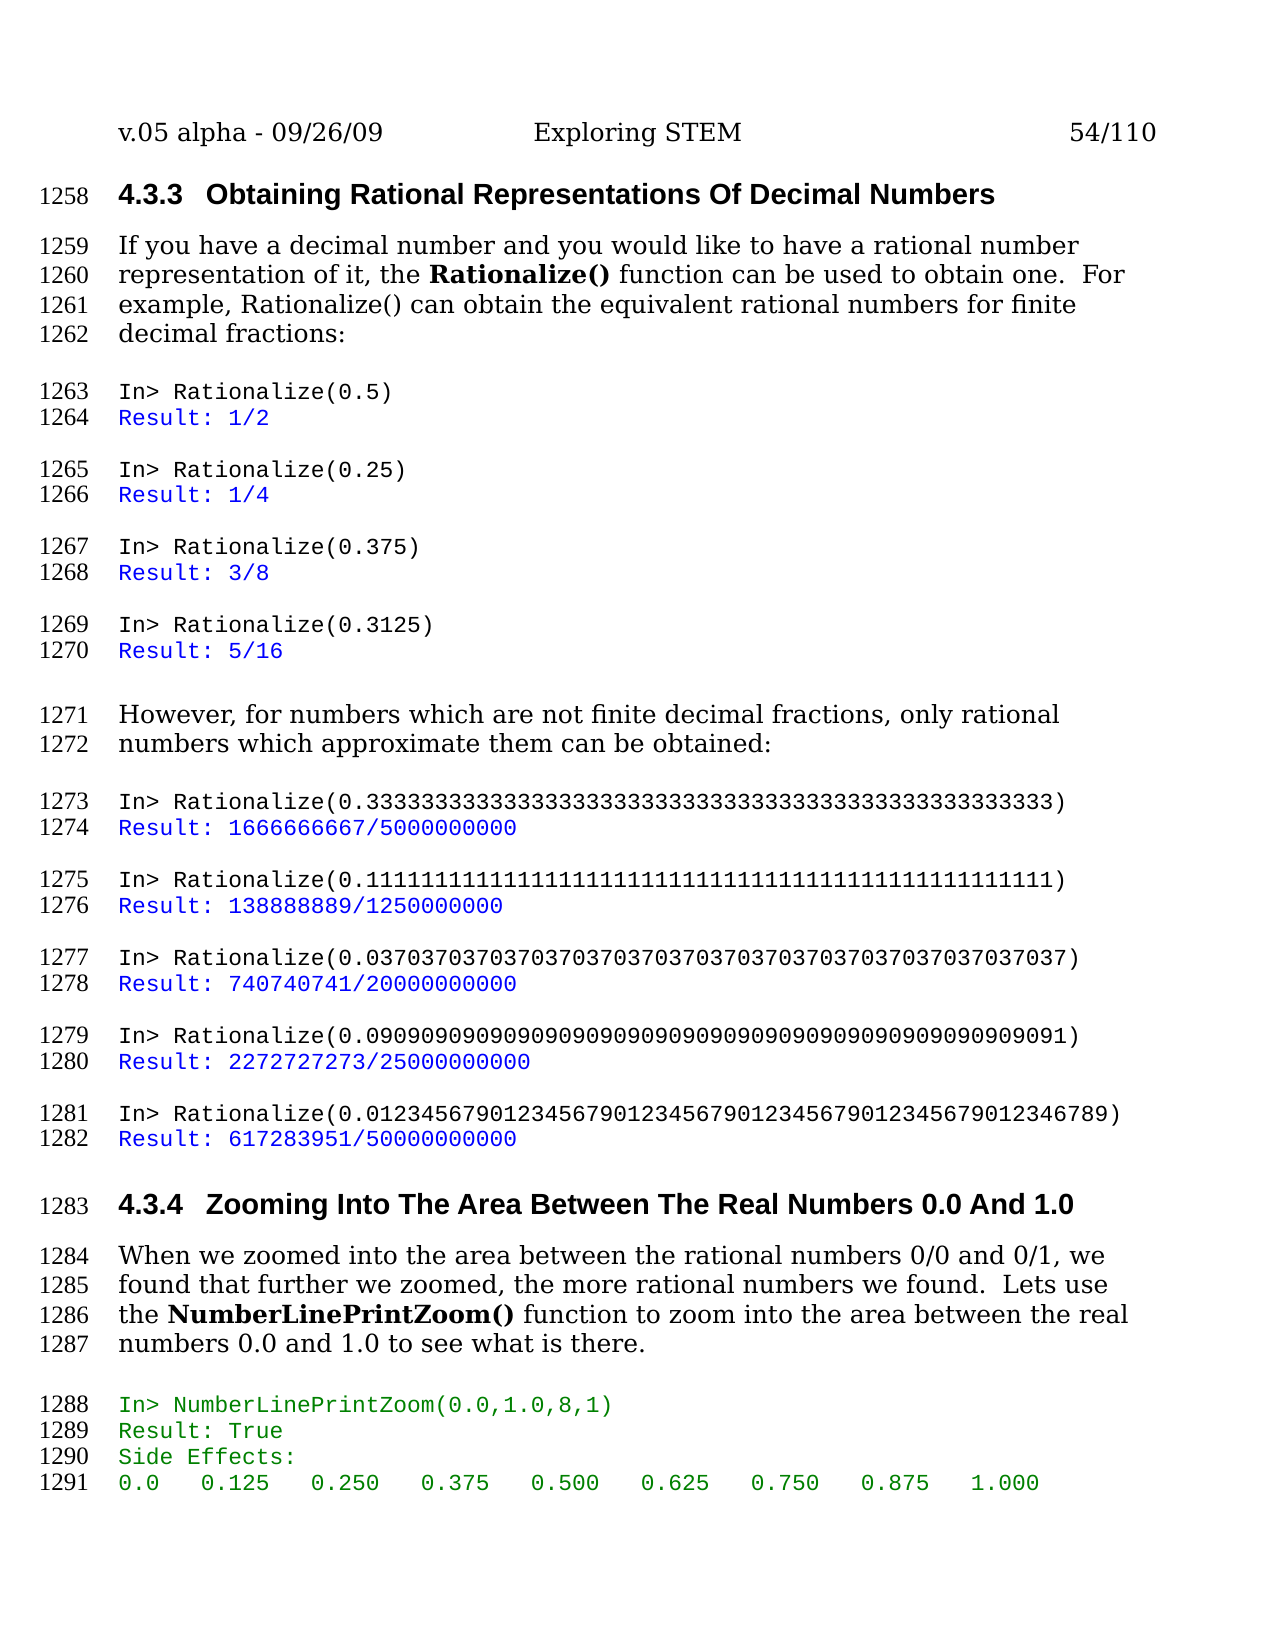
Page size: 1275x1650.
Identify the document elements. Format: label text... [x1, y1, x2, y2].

text In> Rationalize(0.012345679012345679012345679012345679012345679012346789) [118, 1102, 1157, 1128]
text In> Rationalize(0.25) [118, 458, 1157, 484]
subtitle Zooming Into The Area Between The Real Numbers 0.0 And 1.0 [118, 1187, 1157, 1220]
text Result: 617283951/50000000000 [118, 1128, 1157, 1154]
text In> Rationalize(0.090909090909090909090909090909090909090909090909091) [118, 1024, 1157, 1050]
text In> Rationalize(0.11111111111111111111111111111111111111111111111111) [118, 868, 1157, 894]
text Result: 740740741/20000000000 [118, 972, 1157, 998]
text Side Effects: [118, 1445, 1157, 1471]
text Result: 3/8 [118, 562, 1157, 588]
text In> Rationalize(0.5) [118, 380, 1157, 406]
text In> Rationalize(0.037037037037037037037037037037037037037037037037037) [118, 946, 1157, 972]
text In> Rationalize(0.33333333333333333333333333333333333333333333333333) [118, 791, 1157, 817]
text Result: 5/16 [118, 639, 1157, 665]
text However, for numbers which are not finite decimal fractions, only rational numbers which approximate them can be obtained: [118, 700, 1157, 759]
text Result: 1/2 [118, 406, 1157, 432]
text Result: 1666666667/5000000000 [118, 817, 1157, 842]
text In> Rationalize(0.375) [118, 536, 1157, 562]
text When we zoomed into the area between the rational numbers 0/0 and 0/1, we found that further we zoomed, the more rational numbers we found. Lets use the NumberLinePrintZoom() function to zoom into the area between the real numbers 0.0 and 1.0 to see what is there. [118, 1241, 1157, 1358]
text In> NumberLinePrintZoom(0.0,1.0,8,1) [118, 1393, 1157, 1419]
text 0.0 0.125 0.250 0.375 0.500 0.625 0.750 0.875 1.000 [118, 1471, 1157, 1497]
subtitle Obtaining Rational Representations Of Decimal Numbers [118, 177, 1157, 210]
text In> Rationalize(0.3125) [118, 613, 1157, 639]
text Result: 2272727273/25000000000 [118, 1050, 1157, 1076]
text Result: 1/4 [118, 484, 1157, 510]
text Result: True [118, 1419, 1157, 1445]
text Result: 138888889/1250000000 [118, 894, 1157, 920]
text If you have a decimal number and you would like to have a rational number representation of it, the Rationalize() function can be used to obtain one. For example, Rationalize() can obtain the equivalent rational numbers for finite decimal fractions: [118, 231, 1157, 348]
